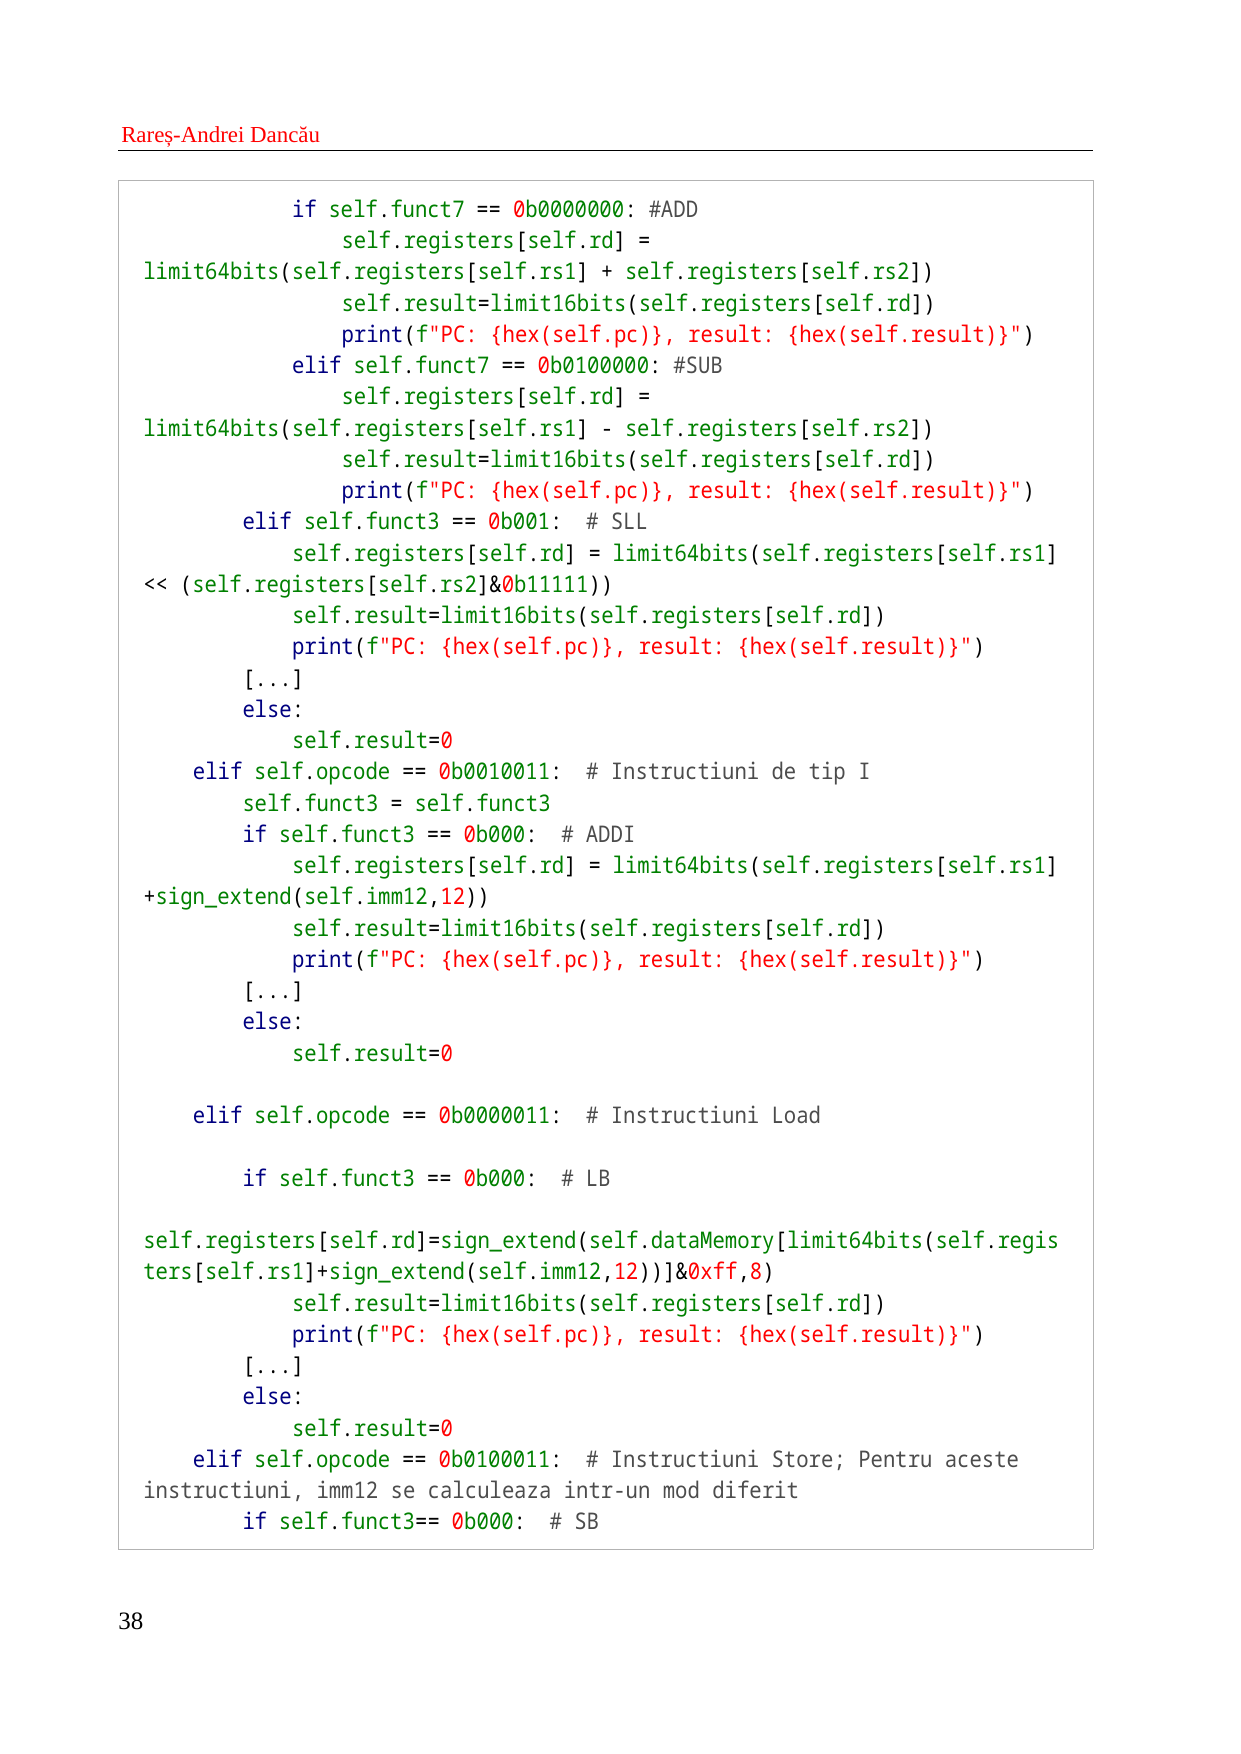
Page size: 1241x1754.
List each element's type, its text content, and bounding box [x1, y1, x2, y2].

text if self.funct7 == 0b0000000: #ADD [119, 181, 1093, 211]
text self.result=limit16bits(self.registers[self.rd]) [119, 1274, 1093, 1305]
text self.registers[self.rd]=sign_extend(self.dataMemory[limit64bits(self.registers[self.rs1]+sign_extend(self.imm12,12))]&0xff,8) [119, 1180, 1093, 1274]
text elif self.opcode == 0b0000011: # Instructiuni Load [119, 1086, 1093, 1130]
text if self.funct3 == 0b000: # ADDI [119, 805, 1093, 836]
text self.funct3 = self.funct3 [119, 774, 1093, 805]
text self.result=limit16bits(self.registers[self.rd]) [119, 586, 1093, 618]
text else: [119, 993, 1093, 1024]
text [...] [119, 961, 1093, 993]
text print(f"PC: {hex(self.pc)}, result: {hex(self.result)}") [119, 1305, 1093, 1336]
text self.registers[self.rd] = limit64bits(self.registers[self.rs1] << (self.registers[self.rs2]&0b11111)) [119, 524, 1093, 586]
text self.registers[self.rd] = limit64bits(self.registers[self.rs1] +sign_extend(self.imm12,12)) [119, 836, 1093, 899]
text [...] [119, 1336, 1093, 1368]
text [...] [119, 649, 1093, 680]
text print(f"PC: {hex(self.pc)}, result: {hex(self.result)}") [119, 305, 1093, 336]
text print(f"PC: {hex(self.pc)}, result: {hex(self.result)}") [119, 461, 1093, 493]
text self.result=limit16bits(self.registers[self.rd]) [119, 274, 1093, 305]
text self.result=0 [119, 1399, 1093, 1430]
text self.result=0 [119, 711, 1093, 743]
text if self.funct3 == 0b000: # LB [119, 1149, 1093, 1180]
text elif self.opcode == 0b0010011: # Instructiuni de tip I [119, 743, 1093, 774]
text else: [119, 680, 1093, 711]
text self.registers[self.rd] = limit64bits(self.registers[self.rs1] + self.registers[self.rs2]) [119, 211, 1093, 274]
text else: [119, 1368, 1093, 1399]
text self.result=limit16bits(self.registers[self.rd]) [119, 899, 1093, 930]
text elif self.funct7 == 0b0100000: #SUB [119, 336, 1093, 368]
text elif self.funct3 == 0b001: # SLL [119, 493, 1093, 524]
text self.registers[self.rd] = limit64bits(self.registers[self.rs1] - self.registers[self.rs2]) [119, 368, 1093, 430]
text self.result=0 [119, 1024, 1093, 1068]
text self.result=limit16bits(self.registers[self.rd]) [119, 430, 1093, 461]
text print(f"PC: {hex(self.pc)}, result: {hex(self.result)}") [119, 930, 1093, 961]
text print(f"PC: {hex(self.pc)}, result: {hex(self.result)}") [119, 618, 1093, 649]
text elif self.opcode == 0b0100011: # Instructiuni Store; Pentru aceste instructiuni, imm12 se calculeaza intr-un mod diferit [119, 1430, 1093, 1493]
text if self.funct3== 0b000: # SB [119, 1493, 1093, 1549]
